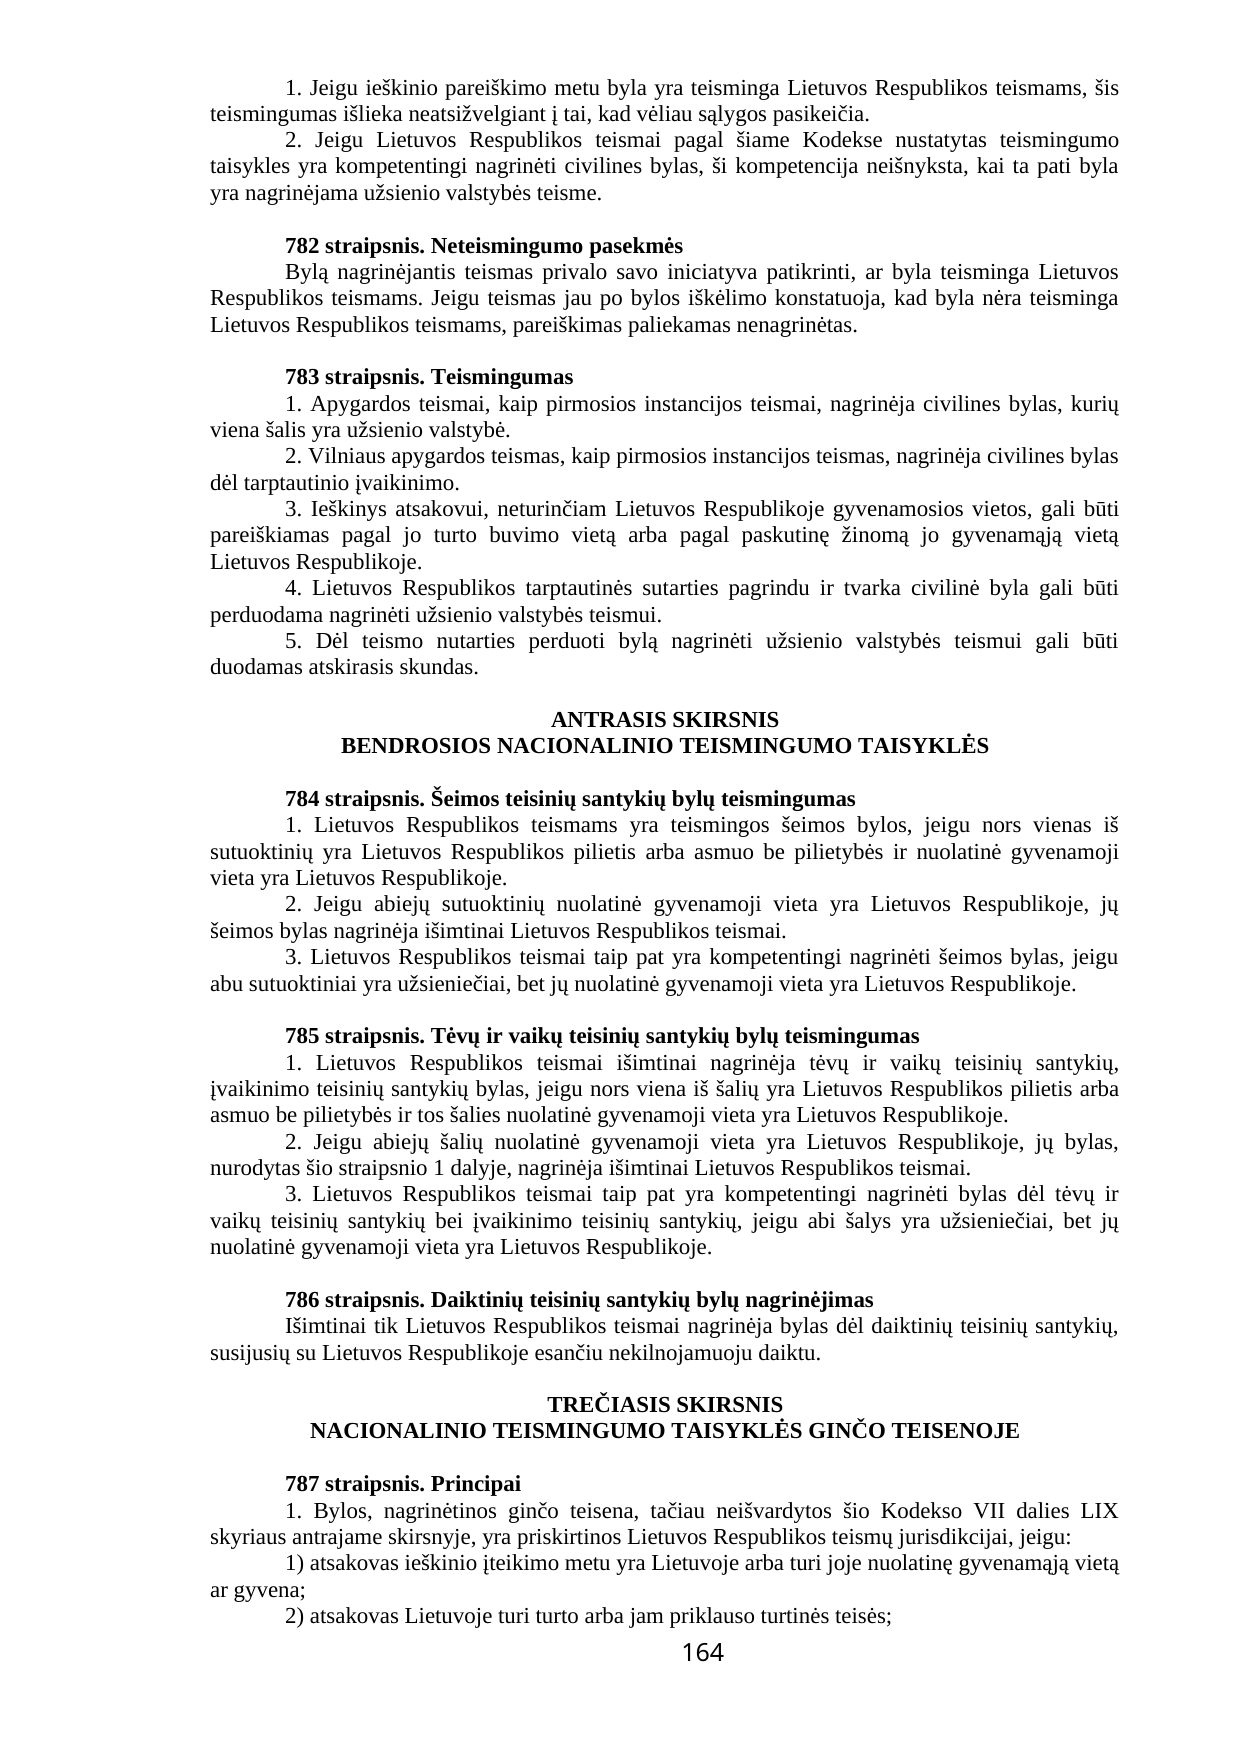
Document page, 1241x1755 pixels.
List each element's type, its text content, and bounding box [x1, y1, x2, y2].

text 2. Jeigu Lietuvos Respublikos teismai pagal šiame Kodekse nustatytas teismingumo taisykles yra kompetentingi nagrinėti civilines bylas, ši kompetencija neišnyksta, kai ta pati byla yra nagrinėjama užsienio valstybės teisme. [210, 126, 1120, 205]
text 2. Jeigu abiejų šalių nuolatinė gyvenamoji vieta yra Lietuvos Respublikoje, jų bylas, nurodytas šio straipsnio 1 dalyje, nagrinėja išimtinai Lietuvos Respublikos teismai. [210, 1128, 1120, 1180]
text 3. Lietuvos Respublikos teismai taip pat yra kompetentingi nagrinėti šeimos bylas, jeigu abu sutuoktiniai yra užsieniečiai, bet jų nuolatinė gyvenamoji vieta yra Lietuvos Respublikoje. [210, 943, 1120, 996]
text 784 straipsnis. Šeimos teisinių santykių bylų teismingumas [210, 785, 1120, 811]
text 2. Jeigu abiejų sutuoktinių nuolatinė gyvenamoji vieta yra Lietuvos Respublikoje, jų šeimos bylas nagrinėja išimtinai Lietuvos Respublikos teismai. [210, 891, 1120, 943]
subtitle Trečiasis skirsnis [210, 1391, 1120, 1418]
text 787 straipsnis. Principai [210, 1470, 1120, 1497]
text Išimtinai tik Lietuvos Respublikos teismai nagrinėja bylas dėl daiktinių teisinių santykių, susijusių su Lietuvos Respublikoje esančiu nekilnojamuoju daiktu. [210, 1312, 1120, 1365]
text 2. Vilniaus apygardos teismas, kaip pirmosios instancijos teismas, nagrinėja civilines bylas dėl tarptautinio įvaikinimo. [210, 442, 1120, 495]
text 782 straipsnis. Neteismingumo pasekmės [210, 232, 1120, 258]
text 783 straipsnis. Teismingumas [210, 363, 1120, 390]
subtitle Nacionalinio teismingumo taisyklės ginčo teisenoje [210, 1418, 1120, 1444]
text 5. Dėl teismo nutarties perduoti bylą nagrinėti užsienio valstybės teismui gali būti duodamas atskirasis skundas. [210, 627, 1120, 680]
text 3. Lietuvos Respublikos teismai taip pat yra kompetentingi nagrinėti bylas dėl tėvų ir vaikų teisinių santykių bei įvaikinimo teisinių santykių, jeigu abi šalys yra užsieniečiai, bet jų nuolatinė gyvenamoji vieta yra Lietuvos Respublikoje. [210, 1180, 1120, 1259]
text 786 straipsnis. Daiktinių teisinių santykių bylų nagrinėjimas [210, 1286, 1120, 1312]
text 1. Bylos, nagrinėtinos ginčo teisena, tačiau neišvardytos šio Kodekso VII dalies LIX skyriaus antrajame skirsnyje, yra priskirtinos Lietuvos Respublikos teismų jurisdikcijai, jeigu: [210, 1497, 1120, 1549]
text 1. Lietuvos Respublikos teismai išimtinai nagrinėja tėvų ir vaikų teisinių santykių, įvaikinimo teisinių santykių bylas, jeigu nors viena iš šalių yra Lietuvos Respublikos pilietis arba asmuo be pilietybės ir tos šalies nuolatinė gyvenamoji vieta yra Lietuvos Respublikoje. [210, 1049, 1120, 1128]
text 1. Apygardos teismai, kaip pirmosios instancijos teismai, nagrinėja civilines bylas, kurių viena šalis yra užsienio valstybė. [210, 390, 1120, 442]
text 1. Jeigu ieškinio pareiškimo metu byla yra teisminga Lietuvos Respublikos teismams, šis teismingumas išlieka neatsižvelgiant į tai, kad vėliau sąlygos pasikeičia. [210, 73, 1120, 126]
text 3. Ieškinys atsakovui, neturinčiam Lietuvos Respublikoje gyvenamosios vietos, gali būti pareiškiamas pagal jo turto buvimo vietą arba pagal paskutinę žinomą jo gyvenamąją vietą Lietuvos Respublikoje. [210, 495, 1120, 574]
text Bylą nagrinėjantis teismas privalo savo iniciatyva patikrinti, ar byla teisminga Lietuvos Respublikos teismams. Jeigu teismas jau po bylos iškėlimo konstatuoja, kad byla nėra teisminga Lietuvos Respublikos teismams, pareiškimas paliekamas nenagrinėtas. [210, 258, 1120, 337]
text 1) atsakovas ieškinio įteikimo metu yra Lietuvoje arba turi joje nuolatinę gyvenamąją vietą ar gyvena; [210, 1549, 1120, 1602]
text 4. Lietuvos Respublikos tarptautinės sutarties pagrindu ir tvarka civilinė byla gali būti perduodama nagrinėti užsienio valstybės teismui. [210, 574, 1120, 627]
text 785 straipsnis. Tėvų ir vaikų teisinių santykių bylų teismingumas [210, 1022, 1120, 1049]
text 2) atsakovas Lietuvoje turi turto arba jam priklauso turtinės teisės; [210, 1602, 1120, 1628]
subtitle Antrasis skirsnis [210, 706, 1120, 732]
text 1. Lietuvos Respublikos teismams yra teismingos šeimos bylos, jeigu nors vienas iš sutuoktinių yra Lietuvos Respublikos pilietis arba asmuo be pilietybės ir nuolatinė gyvenamoji vieta yra Lietuvos Respublikoje. [210, 811, 1120, 891]
subtitle BENDROSIOS Nacionalinio teismingumo taisyklės [210, 732, 1120, 759]
